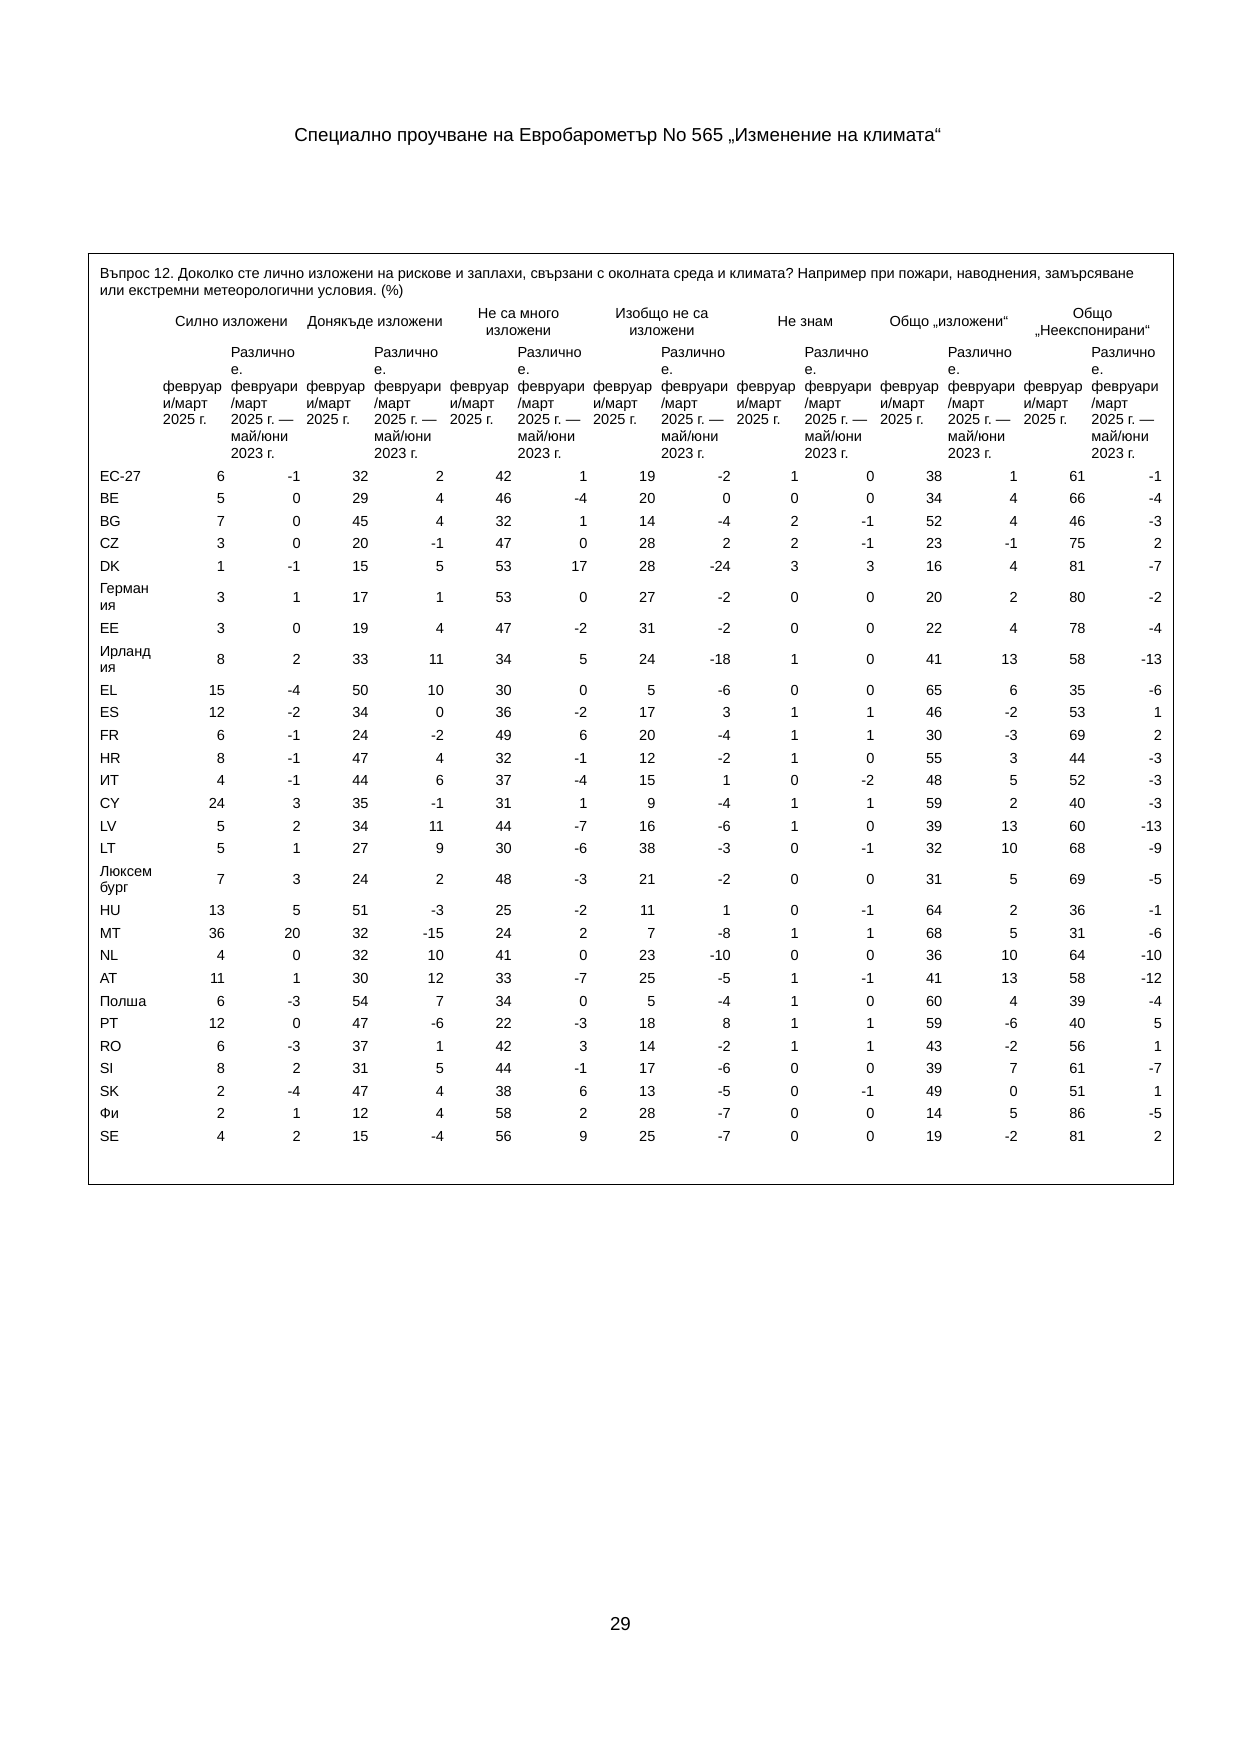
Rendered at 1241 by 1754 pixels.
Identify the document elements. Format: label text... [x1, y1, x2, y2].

table_cell Общо „Неекспонирани“ [1020, 302, 1164, 341]
table_cell 24 [160, 792, 228, 814]
table_cell EE [97, 617, 160, 639]
table_cell -1 [371, 792, 447, 814]
table_cell 0 [734, 769, 801, 792]
table_cell -7 [658, 1102, 733, 1125]
table_cell 5 [228, 899, 303, 921]
table_cell 4 [371, 746, 447, 769]
table_cell 5 [590, 989, 658, 1012]
table_cell 0 [228, 510, 303, 532]
table_cell 46 [1020, 510, 1088, 532]
table_cell -7 [515, 814, 590, 837]
table_cell 34 [303, 814, 371, 837]
table_cell 22 [877, 617, 945, 639]
table_cell AT [97, 967, 160, 989]
table_cell 0 [801, 1102, 877, 1125]
table_cell 2 [945, 577, 1020, 617]
table_cell LV [97, 814, 160, 837]
table_cell 13 [945, 967, 1020, 989]
table_cell 69 [1020, 724, 1088, 746]
table_cell 0 [801, 814, 877, 837]
table_cell 3 [658, 701, 733, 724]
table_cell -3 [1088, 792, 1164, 814]
table_cell Общо „изложени“ [877, 302, 1020, 341]
table_cell 17 [515, 555, 590, 577]
table_cell PT [97, 1012, 160, 1034]
table_cell BG [97, 510, 160, 532]
table_cell 4 [945, 487, 1020, 509]
table_cell Ирландия [97, 639, 160, 679]
table_cell 0 [734, 1057, 801, 1080]
table_cell 11 [590, 899, 658, 921]
table_cell -6 [515, 837, 590, 859]
table_cell 37 [447, 769, 514, 792]
table_cell 53 [1020, 701, 1088, 724]
table_cell 58 [1020, 639, 1088, 679]
table_cell -6 [945, 1012, 1020, 1034]
table_cell 30 [447, 837, 514, 859]
table_cell 60 [877, 989, 945, 1012]
table_cell февруари/март 2025 г. [303, 341, 371, 464]
table_cell 44 [303, 769, 371, 792]
table_cell 31 [303, 1057, 371, 1080]
table_cell 0 [945, 1080, 1020, 1102]
table_cell 13 [160, 899, 228, 921]
table_cell -4 [1088, 989, 1164, 1012]
table_cell 5 [945, 769, 1020, 792]
table_cell 13 [590, 1080, 658, 1102]
table_cell -6 [1088, 679, 1164, 701]
table_cell 4 [371, 487, 447, 509]
table_cell 1 [515, 464, 590, 487]
table_cell 4 [371, 510, 447, 532]
table_cell 3 [160, 577, 228, 617]
table_cell 1 [228, 1102, 303, 1125]
table_cell 58 [447, 1102, 514, 1125]
table_cell 36 [160, 921, 228, 944]
table_cell 12 [303, 1102, 371, 1125]
table_cell 0 [515, 989, 590, 1012]
table_cell 4 [371, 1102, 447, 1125]
table_cell 41 [877, 967, 945, 989]
table_cell 5 [945, 921, 1020, 944]
table_cell -2 [658, 464, 733, 487]
table_cell 9 [515, 1125, 590, 1147]
table_cell Не знам [734, 302, 877, 341]
table_cell 0 [515, 679, 590, 701]
table_cell 60 [1020, 814, 1088, 837]
table_cell -4 [515, 769, 590, 792]
table_cell 0 [801, 617, 877, 639]
table_cell Фи [97, 1102, 160, 1125]
table_cell Полша [97, 989, 160, 1012]
table_cell 42 [447, 464, 514, 487]
table_cell 1 [228, 837, 303, 859]
table_cell 51 [1020, 1080, 1088, 1102]
table_cell 0 [371, 701, 447, 724]
table_cell 5 [160, 814, 228, 837]
table_cell 5 [160, 837, 228, 859]
table_cell 5 [371, 555, 447, 577]
table_cell 7 [160, 860, 228, 899]
table_cell 8 [160, 746, 228, 769]
table_cell 1 [734, 701, 801, 724]
table_cell 64 [877, 899, 945, 921]
table_cell 7 [371, 989, 447, 1012]
table_cell -4 [658, 792, 733, 814]
table_cell 5 [515, 639, 590, 679]
table_cell Различно е. февруари/март 2025 г. — май/юни 2023 г. [371, 341, 447, 464]
table_cell 1 [801, 792, 877, 814]
table_cell 0 [801, 639, 877, 679]
table_cell 2 [371, 464, 447, 487]
table_cell 53 [447, 577, 514, 617]
table_cell -2 [658, 617, 733, 639]
table_cell -2 [945, 1125, 1020, 1147]
table_cell 1 [734, 464, 801, 487]
table_cell 25 [447, 899, 514, 921]
table_cell -1 [801, 532, 877, 555]
table_cell -1 [515, 746, 590, 769]
table_cell 1 [734, 967, 801, 989]
table_cell 46 [877, 701, 945, 724]
table_cell -7 [515, 967, 590, 989]
table_cell Различно е. февруари/март 2025 г. — май/юни 2023 г. [228, 341, 303, 464]
table_cell 54 [303, 989, 371, 1012]
table_cell 0 [801, 944, 877, 967]
table_cell -13 [1088, 639, 1164, 679]
table_cell Донякъде изложени [303, 302, 447, 341]
table_cell 1 [658, 769, 733, 792]
table_cell -6 [658, 1057, 733, 1080]
table_cell 24 [303, 724, 371, 746]
table_cell 69 [1020, 860, 1088, 899]
table_cell -1 [228, 746, 303, 769]
table_cell Германия [97, 577, 160, 617]
table_cell 47 [303, 1080, 371, 1102]
table_cell LT [97, 837, 160, 859]
table_cell 8 [160, 1057, 228, 1080]
table_cell 0 [734, 860, 801, 899]
table_cell 25 [590, 1125, 658, 1147]
table_cell -4 [658, 989, 733, 1012]
table_cell 1 [734, 814, 801, 837]
table_cell 1 [734, 724, 801, 746]
table_cell 15 [590, 769, 658, 792]
table_cell 45 [303, 510, 371, 532]
table_cell 2 [1088, 724, 1164, 746]
table_cell 10 [371, 679, 447, 701]
table_cell 6 [515, 1080, 590, 1102]
table_cell 4 [160, 944, 228, 967]
table_cell Различно е. февруари/март 2025 г. — май/юни 2023 г. [1088, 341, 1164, 464]
table_cell 33 [303, 639, 371, 679]
table_cell 7 [160, 510, 228, 532]
table_cell 49 [447, 724, 514, 746]
table_cell 1 [515, 792, 590, 814]
table_cell 20 [877, 577, 945, 617]
table_cell 86 [1020, 1102, 1088, 1125]
table_cell 18 [590, 1012, 658, 1034]
table_cell 31 [1020, 921, 1088, 944]
table_cell 3 [734, 555, 801, 577]
table_cell -4 [658, 510, 733, 532]
table_cell февруари/март 2025 г. [877, 341, 945, 464]
table_cell SK [97, 1080, 160, 1102]
table_cell 4 [160, 769, 228, 792]
table_cell -1 [228, 769, 303, 792]
table_cell -1 [228, 724, 303, 746]
table_cell 0 [734, 1080, 801, 1102]
table_cell 2 [160, 1102, 228, 1125]
table_cell -2 [1088, 577, 1164, 617]
table_cell -4 [658, 724, 733, 746]
table_cell 59 [877, 792, 945, 814]
table_cell 3 [228, 792, 303, 814]
table_cell 12 [160, 701, 228, 724]
table_cell -1 [801, 510, 877, 532]
table_cell 0 [515, 577, 590, 617]
table_cell 2 [160, 1080, 228, 1102]
table_cell 1 [945, 464, 1020, 487]
table_cell -4 [1088, 487, 1164, 509]
table_cell 1 [734, 921, 801, 944]
table_cell -7 [658, 1125, 733, 1147]
table_cell 38 [590, 837, 658, 859]
table_cell NL [97, 944, 160, 967]
table_cell -2 [658, 1035, 733, 1057]
table_cell 24 [303, 860, 371, 899]
table_cell 3 [160, 532, 228, 555]
table_cell 2 [734, 532, 801, 555]
table_cell 28 [590, 532, 658, 555]
table_cell 10 [371, 944, 447, 967]
table_cell 39 [1020, 989, 1088, 1012]
table_cell 12 [160, 1012, 228, 1034]
table_cell 2 [945, 899, 1020, 921]
table_cell февруари/март 2025 г. [160, 341, 228, 464]
table_cell 7 [590, 921, 658, 944]
table_cell 64 [1020, 944, 1088, 967]
table_cell 4 [945, 989, 1020, 1012]
table_cell -1 [228, 555, 303, 577]
table_cell 66 [1020, 487, 1088, 509]
table_cell 50 [303, 679, 371, 701]
table_cell 2 [228, 639, 303, 679]
table_cell 16 [877, 555, 945, 577]
table_cell 1 [734, 746, 801, 769]
table_cell 44 [447, 814, 514, 837]
table_cell 16 [590, 814, 658, 837]
table_cell 0 [801, 487, 877, 509]
table_cell 6 [371, 769, 447, 792]
table_cell 9 [371, 837, 447, 859]
table_cell 53 [447, 555, 514, 577]
table_cell 8 [658, 1012, 733, 1034]
table_cell -5 [1088, 860, 1164, 899]
table_cell 0 [515, 532, 590, 555]
table_cell февруари/март 2025 г. [590, 341, 658, 464]
table_cell 0 [734, 944, 801, 967]
table_cell 4 [160, 1125, 228, 1147]
table_cell 46 [447, 487, 514, 509]
table_cell 41 [877, 639, 945, 679]
table_cell 5 [590, 679, 658, 701]
table_cell 30 [303, 967, 371, 989]
table_cell 6 [160, 1035, 228, 1057]
table_cell 1 [734, 989, 801, 1012]
table_cell [97, 341, 160, 464]
table_cell 14 [590, 510, 658, 532]
table_cell 38 [877, 464, 945, 487]
table_cell Изобщо не са изложени [590, 302, 733, 341]
table_cell -9 [1088, 837, 1164, 859]
table_cell Различно е. февруари/март 2025 г. — май/юни 2023 г. [801, 341, 877, 464]
table_cell 2 [515, 1102, 590, 1125]
table_cell BE [97, 487, 160, 509]
table_cell 4 [945, 617, 1020, 639]
table_cell 34 [447, 639, 514, 679]
table_cell 68 [1020, 837, 1088, 859]
table_cell -1 [515, 1057, 590, 1080]
table_cell -1 [371, 532, 447, 555]
table_cell ИТ [97, 769, 160, 792]
table_cell 0 [801, 679, 877, 701]
table_cell 13 [945, 814, 1020, 837]
table_cell -3 [228, 1035, 303, 1057]
table_cell HU [97, 899, 160, 921]
table_cell 1 [801, 724, 877, 746]
table_cell -2 [945, 701, 1020, 724]
table_cell 12 [590, 746, 658, 769]
table_cell 34 [303, 701, 371, 724]
table_cell 0 [228, 617, 303, 639]
table_cell 0 [228, 1012, 303, 1034]
table_cell 30 [877, 724, 945, 746]
table_cell 30 [447, 679, 514, 701]
table_cell 1 [801, 1035, 877, 1057]
table_cell 14 [877, 1102, 945, 1125]
table_cell 10 [945, 837, 1020, 859]
table_cell 5 [945, 860, 1020, 899]
table_cell EL [97, 679, 160, 701]
table_cell 7 [945, 1057, 1020, 1080]
table_cell -4 [1088, 617, 1164, 639]
table_cell 2 [515, 921, 590, 944]
table_cell 3 [945, 746, 1020, 769]
table_cell 23 [877, 532, 945, 555]
table_cell 1 [734, 1012, 801, 1034]
table_cell -2 [515, 617, 590, 639]
table_cell 0 [801, 746, 877, 769]
table_cell 33 [447, 967, 514, 989]
table_cell 2 [1088, 532, 1164, 555]
table_cell 9 [590, 792, 658, 814]
table_cell 38 [447, 1080, 514, 1102]
table_cell -10 [658, 944, 733, 967]
table_cell 32 [303, 464, 371, 487]
table_cell 0 [734, 487, 801, 509]
table_cell 52 [1020, 769, 1088, 792]
table_cell 17 [303, 577, 371, 617]
table_cell MT [97, 921, 160, 944]
table_cell Различно е. февруари/март 2025 г. — май/юни 2023 г. [515, 341, 590, 464]
table_cell -7 [1088, 555, 1164, 577]
table_cell 48 [877, 769, 945, 792]
table_cell 39 [877, 1057, 945, 1080]
table_cell 1 [734, 1035, 801, 1057]
table_cell 34 [447, 989, 514, 1012]
table_cell Различно е. февруари/март 2025 г. — май/юни 2023 г. [945, 341, 1020, 464]
table_cell [97, 302, 160, 341]
table_cell 47 [447, 532, 514, 555]
table_cell 55 [877, 746, 945, 769]
table_cell -4 [515, 487, 590, 509]
table_cell 4 [945, 510, 1020, 532]
table_cell 15 [303, 1125, 371, 1147]
table_cell 20 [303, 532, 371, 555]
table_cell Силно изложени [160, 302, 303, 341]
table_cell -18 [658, 639, 733, 679]
table_cell DK [97, 555, 160, 577]
table_cell -3 [1088, 746, 1164, 769]
table_cell 6 [160, 464, 228, 487]
table_cell 0 [801, 577, 877, 617]
table_cell 1 [228, 577, 303, 617]
table_cell -1 [801, 967, 877, 989]
table_cell 1 [1088, 1080, 1164, 1102]
table_cell 22 [447, 1012, 514, 1034]
table_cell 51 [303, 899, 371, 921]
table_cell 0 [734, 899, 801, 921]
table_cell 47 [303, 1012, 371, 1034]
table_cell 20 [228, 921, 303, 944]
table_cell 65 [877, 679, 945, 701]
table_cell 2 [945, 792, 1020, 814]
table_cell 11 [160, 967, 228, 989]
table_cell -2 [945, 1035, 1020, 1057]
table_cell 1 [228, 967, 303, 989]
table_cell -7 [1088, 1057, 1164, 1080]
table_cell 21 [590, 860, 658, 899]
table_cell 0 [801, 464, 877, 487]
table_cell 0 [228, 944, 303, 967]
table_cell 78 [1020, 617, 1088, 639]
table_cell 8 [160, 639, 228, 679]
table_cell 3 [160, 617, 228, 639]
table_cell 19 [590, 464, 658, 487]
table_cell 2 [228, 814, 303, 837]
table_cell 6 [945, 679, 1020, 701]
table_cell 44 [447, 1057, 514, 1080]
table_cell 0 [734, 679, 801, 701]
table_cell -1 [228, 464, 303, 487]
table_cell -3 [1088, 769, 1164, 792]
table_cell -2 [515, 701, 590, 724]
table_cell 23 [590, 944, 658, 967]
table_cell 20 [590, 724, 658, 746]
table_cell 59 [877, 1012, 945, 1034]
table_cell 15 [303, 555, 371, 577]
table_cell -1 [801, 837, 877, 859]
table_cell -1 [801, 899, 877, 921]
table_cell -1 [1088, 464, 1164, 487]
table_cell -4 [228, 679, 303, 701]
table_cell 29 [303, 487, 371, 509]
table_cell 2 [658, 532, 733, 555]
table_cell 25 [590, 967, 658, 989]
table_cell 36 [877, 944, 945, 967]
table_cell 27 [590, 577, 658, 617]
table_cell 2 [371, 860, 447, 899]
table_cell 3 [801, 555, 877, 577]
table_cell -5 [1088, 1102, 1164, 1125]
table_cell 1 [801, 921, 877, 944]
table_cell 4 [945, 555, 1020, 577]
table_cell SI [97, 1057, 160, 1080]
table_cell 13 [945, 639, 1020, 679]
table_cell 36 [447, 701, 514, 724]
table_cell 0 [801, 860, 877, 899]
table_cell -1 [801, 1080, 877, 1102]
table_cell 5 [160, 487, 228, 509]
table_cell 81 [1020, 555, 1088, 577]
table_cell 2 [1088, 1125, 1164, 1147]
table_cell FR [97, 724, 160, 746]
table_cell 80 [1020, 577, 1088, 617]
table_cell HR [97, 746, 160, 769]
table_cell -3 [1088, 510, 1164, 532]
table_cell 12 [371, 967, 447, 989]
table_cell 32 [447, 510, 514, 532]
table_cell 48 [447, 860, 514, 899]
table_cell 11 [371, 639, 447, 679]
table_cell 42 [447, 1035, 514, 1057]
table_cell 1 [734, 639, 801, 679]
table_cell 61 [1020, 464, 1088, 487]
table_cell 44 [1020, 746, 1088, 769]
table_cell -6 [658, 679, 733, 701]
table_cell февруари/март 2025 г. [734, 341, 801, 464]
table_cell Не са много изложени [447, 302, 590, 341]
table_cell 43 [877, 1035, 945, 1057]
table_cell 0 [801, 1057, 877, 1080]
table_cell 5 [945, 1102, 1020, 1125]
table_cell 17 [590, 1057, 658, 1080]
table_cell 4 [371, 1080, 447, 1102]
table_cell Люксембург [97, 860, 160, 899]
table_cell 56 [1020, 1035, 1088, 1057]
table_cell 1 [1088, 1035, 1164, 1057]
table_cell 14 [590, 1035, 658, 1057]
table_cell 2 [734, 510, 801, 532]
table_cell -13 [1088, 814, 1164, 837]
table_cell -2 [658, 860, 733, 899]
table_cell 56 [447, 1125, 514, 1147]
table_cell 2 [228, 1125, 303, 1147]
table_cell 24 [590, 639, 658, 679]
table_cell -5 [658, 967, 733, 989]
table_cell 31 [877, 860, 945, 899]
table_cell 0 [734, 837, 801, 859]
table_cell 0 [515, 944, 590, 967]
table_cell 1 [734, 792, 801, 814]
table_cell 5 [371, 1057, 447, 1080]
table_cell 40 [1020, 792, 1088, 814]
table_cell -2 [371, 724, 447, 746]
table_cell 34 [877, 487, 945, 509]
table_cell CY [97, 792, 160, 814]
table_cell 52 [877, 510, 945, 532]
table_cell 36 [1020, 899, 1088, 921]
table_cell 11 [371, 814, 447, 837]
table_cell -4 [228, 1080, 303, 1102]
table_cell 2 [228, 1057, 303, 1080]
table_cell 0 [734, 1102, 801, 1125]
table_cell -3 [228, 989, 303, 1012]
table_cell февруари/март 2025 г. [1020, 341, 1088, 464]
table_cell 39 [877, 814, 945, 837]
table_cell 24 [447, 921, 514, 944]
table_cell 0 [658, 487, 733, 509]
table_cell 27 [303, 837, 371, 859]
table_header Въпрос 12. Доколко сте лично изложени на рискове и заплахи, свързани с околната среда и климата? Например при пожари, наводнения, замърсяване или екстремни метеорологични условия. (%) [97, 262, 1164, 302]
table_cell февруари/март 2025 г. [447, 341, 514, 464]
table_cell 1 [371, 1035, 447, 1057]
table_cell -1 [1088, 899, 1164, 921]
table_cell 37 [303, 1035, 371, 1057]
table_cell 1 [801, 1012, 877, 1034]
table_cell 0 [801, 989, 877, 1012]
table_cell -10 [1088, 944, 1164, 967]
table_cell -2 [228, 701, 303, 724]
table_cell 6 [160, 724, 228, 746]
table_cell ЕС-27 [97, 464, 160, 487]
table_cell 32 [303, 944, 371, 967]
table_cell 0 [734, 1125, 801, 1147]
table_cell CZ [97, 532, 160, 555]
table_cell 3 [515, 1035, 590, 1057]
table_cell 20 [590, 487, 658, 509]
table_cell -1 [945, 532, 1020, 555]
table_cell 35 [1020, 679, 1088, 701]
table_cell 47 [303, 746, 371, 769]
table_cell 6 [160, 989, 228, 1012]
table_cell 47 [447, 617, 514, 639]
table_cell SE [97, 1125, 160, 1147]
table_cell -3 [515, 1012, 590, 1034]
table_cell 1 [160, 555, 228, 577]
table_cell 0 [801, 1125, 877, 1147]
table_cell 0 [228, 532, 303, 555]
table_cell 4 [371, 617, 447, 639]
table_cell 40 [1020, 1012, 1088, 1034]
table_cell 1 [371, 577, 447, 617]
table_cell -24 [658, 555, 733, 577]
table_cell -3 [945, 724, 1020, 746]
table_cell 1 [658, 899, 733, 921]
table_cell 0 [734, 617, 801, 639]
table_cell 1 [1088, 701, 1164, 724]
table_cell 28 [590, 555, 658, 577]
table_cell -2 [658, 577, 733, 617]
table_cell -3 [515, 860, 590, 899]
table_cell 19 [877, 1125, 945, 1147]
table_cell -2 [515, 899, 590, 921]
table_cell -2 [801, 769, 877, 792]
table_cell -3 [658, 837, 733, 859]
table_cell 6 [515, 724, 590, 746]
table_cell -2 [658, 746, 733, 769]
table_cell 3 [228, 860, 303, 899]
table_cell 1 [801, 701, 877, 724]
table_cell 10 [945, 944, 1020, 967]
table_cell -12 [1088, 967, 1164, 989]
table_cell 32 [877, 837, 945, 859]
table_cell -4 [371, 1125, 447, 1147]
table_cell Различно е. февруари/март 2025 г. — май/юни 2023 г. [658, 341, 733, 464]
table_cell 15 [160, 679, 228, 701]
table_cell 32 [447, 746, 514, 769]
table_cell 68 [877, 921, 945, 944]
table_cell 75 [1020, 532, 1088, 555]
table_cell -3 [371, 899, 447, 921]
table_cell 1 [515, 510, 590, 532]
table_cell 35 [303, 792, 371, 814]
table_cell -15 [371, 921, 447, 944]
table_cell 49 [877, 1080, 945, 1102]
table_cell ES [97, 701, 160, 724]
table_cell 0 [734, 577, 801, 617]
table_cell 28 [590, 1102, 658, 1125]
table_cell -6 [1088, 921, 1164, 944]
table_cell 31 [447, 792, 514, 814]
table_cell 31 [590, 617, 658, 639]
table_cell RO [97, 1035, 160, 1057]
table_cell 19 [303, 617, 371, 639]
table_cell -8 [658, 921, 733, 944]
table_cell 81 [1020, 1125, 1088, 1147]
table_cell -6 [371, 1012, 447, 1034]
table_cell 58 [1020, 967, 1088, 989]
table_cell 61 [1020, 1057, 1088, 1080]
table_cell 5 [1088, 1012, 1164, 1034]
table_cell -6 [658, 814, 733, 837]
table_cell 0 [228, 487, 303, 509]
table_cell 41 [447, 944, 514, 967]
table_cell -5 [658, 1080, 733, 1102]
table_cell 17 [590, 701, 658, 724]
table_cell 32 [303, 921, 371, 944]
